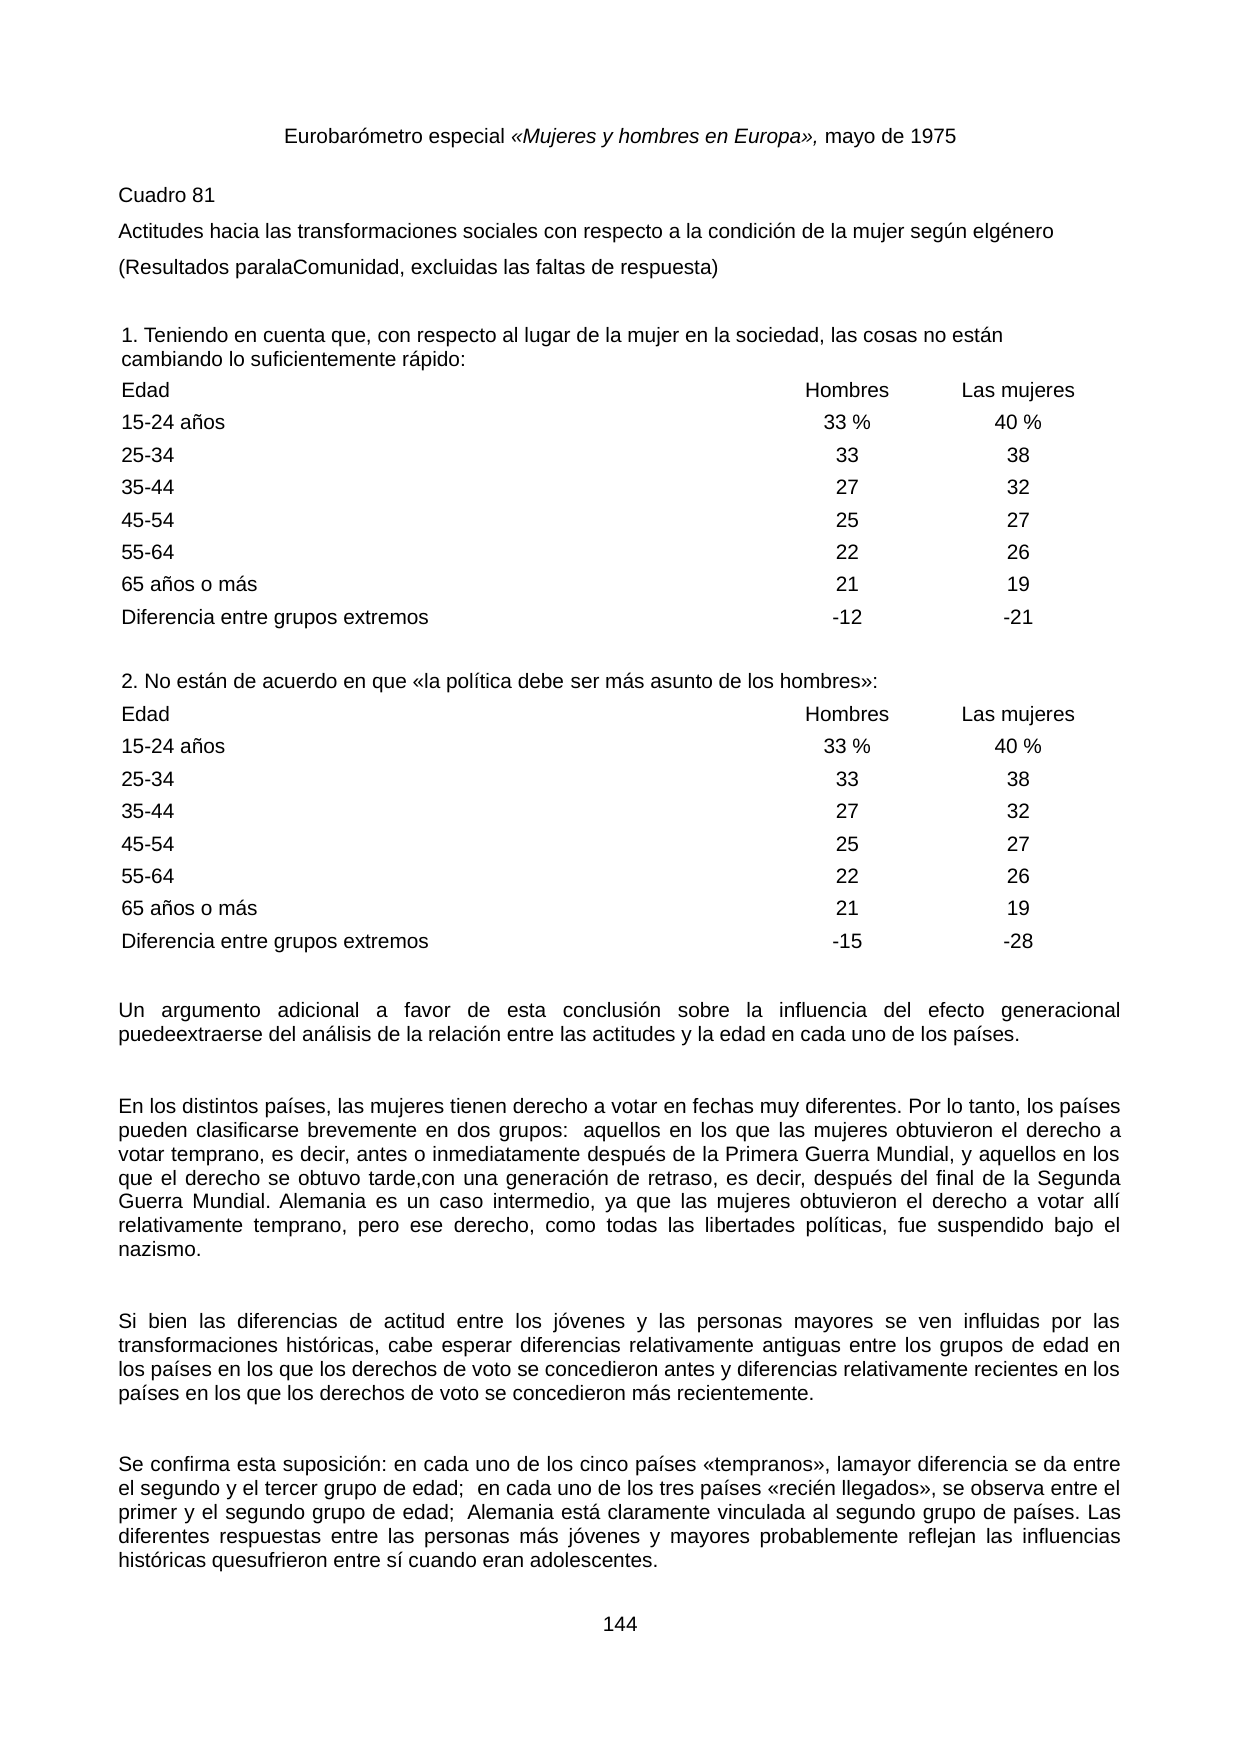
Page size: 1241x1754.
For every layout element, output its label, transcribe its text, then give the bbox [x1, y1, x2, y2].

table_cell Hombres [756, 698, 938, 730]
table_cell 25-34 [118, 763, 756, 795]
table_cell 27 [756, 471, 938, 503]
table_cell 35-44 [118, 471, 756, 503]
table_cell 27 [939, 503, 1098, 536]
table_cell 21 [756, 892, 938, 924]
table_cell 45-54 [118, 827, 756, 859]
table_cell 65 años o más [118, 568, 756, 600]
table_cell -28 [939, 924, 1098, 957]
table_cell 19 [939, 568, 1098, 600]
table_cell 21 [756, 568, 938, 600]
table_cell [756, 633, 938, 665]
text Cuadro 81 [118, 183, 1122, 207]
table_cell 26 [939, 536, 1098, 568]
table_cell Hombres [756, 374, 938, 406]
table_cell 22 [756, 860, 938, 892]
table_cell 33 [756, 763, 938, 795]
text En los distintos países, las mujeres tienen derecho a votar en fechas muy diferentes. Por lo tanto, los países pueden clasificarse brevemente en dos grupos: aquellos en los que las mujeres obtuvieron el derecho a votar temprano, es decir, antes o inmediatamente después de la Primera Guerra Mundial, y aquellos en los que el derecho se obtuvo tarde,con una generación de retraso, es decir, después del final de la Segunda Guerra Mundial. Alemania es un caso intermedio, ya que las mujeres obtuvieron el derecho a votar allí relativamente temprano, pero ese derecho, como todas las libertades políticas, fue suspendido bajo el nazismo. [118, 1093, 1122, 1261]
text (Resultados paralaComunidad, excluidas las faltas de respuesta) [118, 254, 1122, 278]
table_cell 55-64 [118, 860, 756, 892]
table_cell -21 [939, 600, 1098, 633]
table_cell 40 % [939, 406, 1098, 438]
table_cell Diferencia entre grupos extremos [118, 924, 756, 957]
table_cell 35-44 [118, 795, 756, 827]
table_cell [939, 633, 1098, 665]
table_cell 27 [756, 795, 938, 827]
table_cell 15-24 años [118, 730, 756, 762]
text Un argumento adicional a favor de esta conclusión sobre la influencia del efecto generacional puedeextraerse del análisis de la relación entre las actitudes y la edad en cada uno de los países. [118, 998, 1122, 1046]
table_cell 38 [939, 439, 1098, 471]
table_cell 33 % [756, 730, 938, 762]
table_cell 33 % [756, 406, 938, 438]
table_cell Edad [118, 698, 756, 730]
table_cell 25-34 [118, 439, 756, 471]
table_cell 65 años o más [118, 892, 756, 924]
table_cell Diferencia entre grupos extremos [118, 600, 756, 633]
table_cell 15-24 años [118, 406, 756, 438]
text Actitudes hacia las transformaciones sociales con respecto a la condición de la mujer según elgénero [118, 219, 1122, 243]
table_cell Edad [118, 374, 756, 406]
table_cell 22 [756, 536, 938, 568]
table_cell 26 [939, 860, 1098, 892]
table_cell 55-64 [118, 536, 756, 568]
table_cell 38 [939, 763, 1098, 795]
table_cell 25 [756, 503, 938, 536]
table_cell 19 [939, 892, 1098, 924]
table_cell Las mujeres [939, 698, 1098, 730]
table_cell 2. No están de acuerdo en que «la política debe ser más asunto de los hombres»: [118, 665, 1098, 698]
table_cell -12 [756, 600, 938, 633]
table_cell Las mujeres [939, 374, 1098, 406]
table_cell [118, 633, 756, 665]
text Si bien las diferencias de actitud entre los jóvenes y las personas mayores se ven influidas por las transformaciones históricas, cabe esperar diferencias relativamente antiguas entre los grupos de edad en los países en los que los derechos de voto se concedieron antes y diferencias relativamente recientes en los países en los que los derechos de voto se concedieron más recientemente. [118, 1308, 1122, 1404]
table_cell 25 [756, 827, 938, 859]
text Se confirma esta suposición: en cada uno de los cinco países «tempranos», lamayor diferencia se da entre el segundo y el tercer grupo de edad; en cada uno de los tres países «recién llegados», se observa entre el primer y el segundo grupo de edad; Alemania está claramente vinculada al segundo grupo de países. Las diferentes respuestas entre las personas más jóvenes y mayores probablemente reflejan las influencias históricas quesufrieron entre sí cuando eran adolescentes. [118, 1452, 1122, 1571]
table_header 1. Teniendo en cuenta que, con respecto al lugar de la mujer en la sociedad, las cosas no están cambiando lo suficientemente rápido: [118, 320, 1098, 374]
table_cell 33 [756, 439, 938, 471]
table_cell 45-54 [118, 503, 756, 536]
table_cell 32 [939, 471, 1098, 503]
table_cell 32 [939, 795, 1098, 827]
table_cell 40 % [939, 730, 1098, 762]
table_cell -15 [756, 924, 938, 957]
table_cell 27 [939, 827, 1098, 859]
